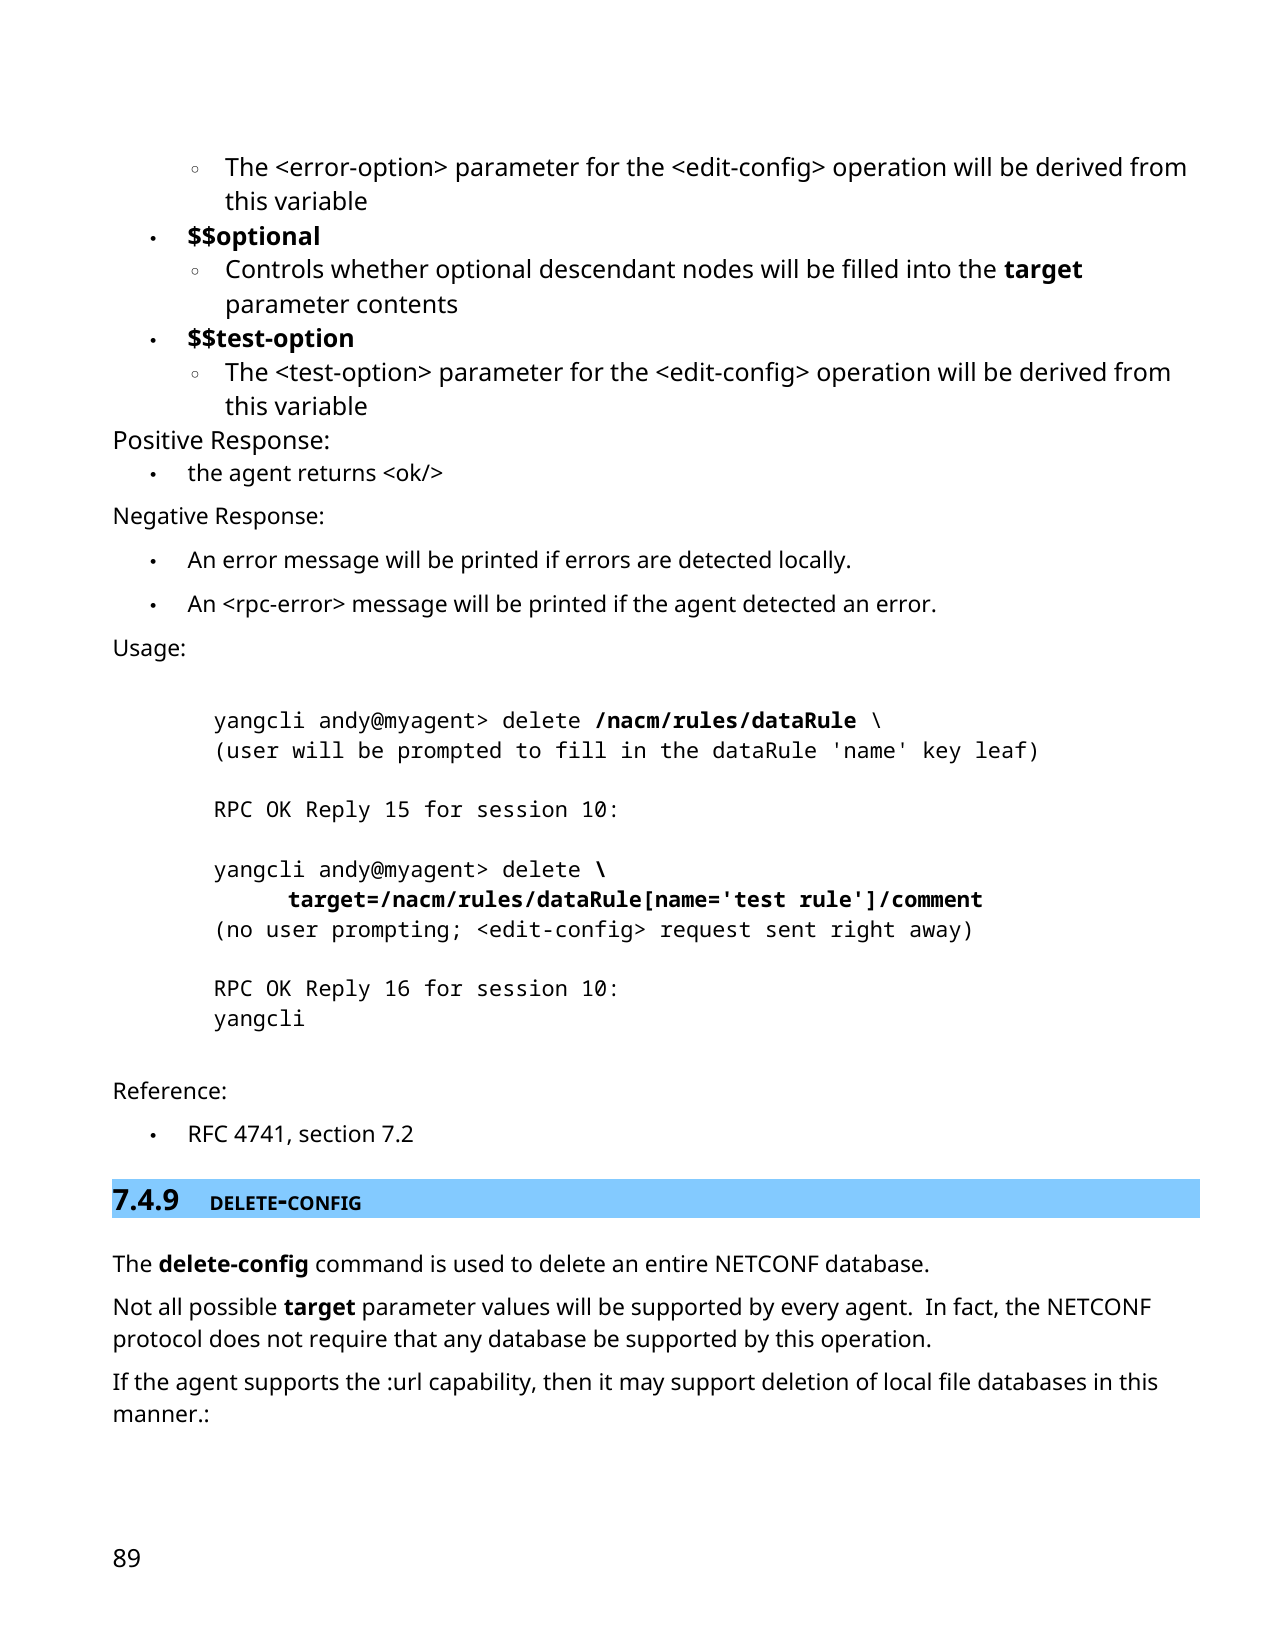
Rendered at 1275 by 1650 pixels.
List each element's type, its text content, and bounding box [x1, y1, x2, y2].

list $$test-option [150, 320, 1200, 354]
text Negative Response: [112, 500, 1200, 532]
list The <test-option> parameter for the <edit-config> operation will be derived from this variable [187, 354, 1200, 422]
text Usage: [112, 632, 1200, 663]
list RFC 4741, section 7.2 [150, 1118, 1200, 1149]
list An <rpc-error> message will be printed if the agent detected an error. [150, 588, 1200, 619]
text The delete-config command is used to delete an entire NETCONF database. [112, 1248, 1200, 1279]
subtitle delete-config [112, 1179, 1200, 1218]
list Controls whether optional descendant nodes will be filled into the target parameter contents [187, 252, 1200, 320]
list the agent returns <ok/> [150, 457, 1200, 488]
list $$optional [150, 218, 1200, 252]
text If the agent supports the :url capability, then it may support deletion of local file databases in this manner.: [112, 1366, 1200, 1429]
text yangcli andy@myagent> delete /nacm/rules/dataRule \ (user will be prompted to fill in the dataRule 'name' key leaf) RPC OK Reply 15 for session 10: yangcli andy@myagent> delete \ target=/nacm/rules/dataRule[name='test rule']/comment (no user prompting; <edit-config> request sent right away) RPC OK Reply 16 for session 10: yangcli [139, 675, 1200, 1063]
text Reference: [112, 1074, 1200, 1106]
list An error message will be printed if errors are detected locally. [150, 544, 1200, 575]
text Positive Response: [112, 422, 1200, 457]
list The <error-option> parameter for the <edit-config> operation will be derived from this variable [187, 150, 1200, 218]
text Not all possible target parameter values will be supported by every agent. In fact, the NETCONF protocol does not require that any database be supported by this operation. [112, 1291, 1200, 1354]
